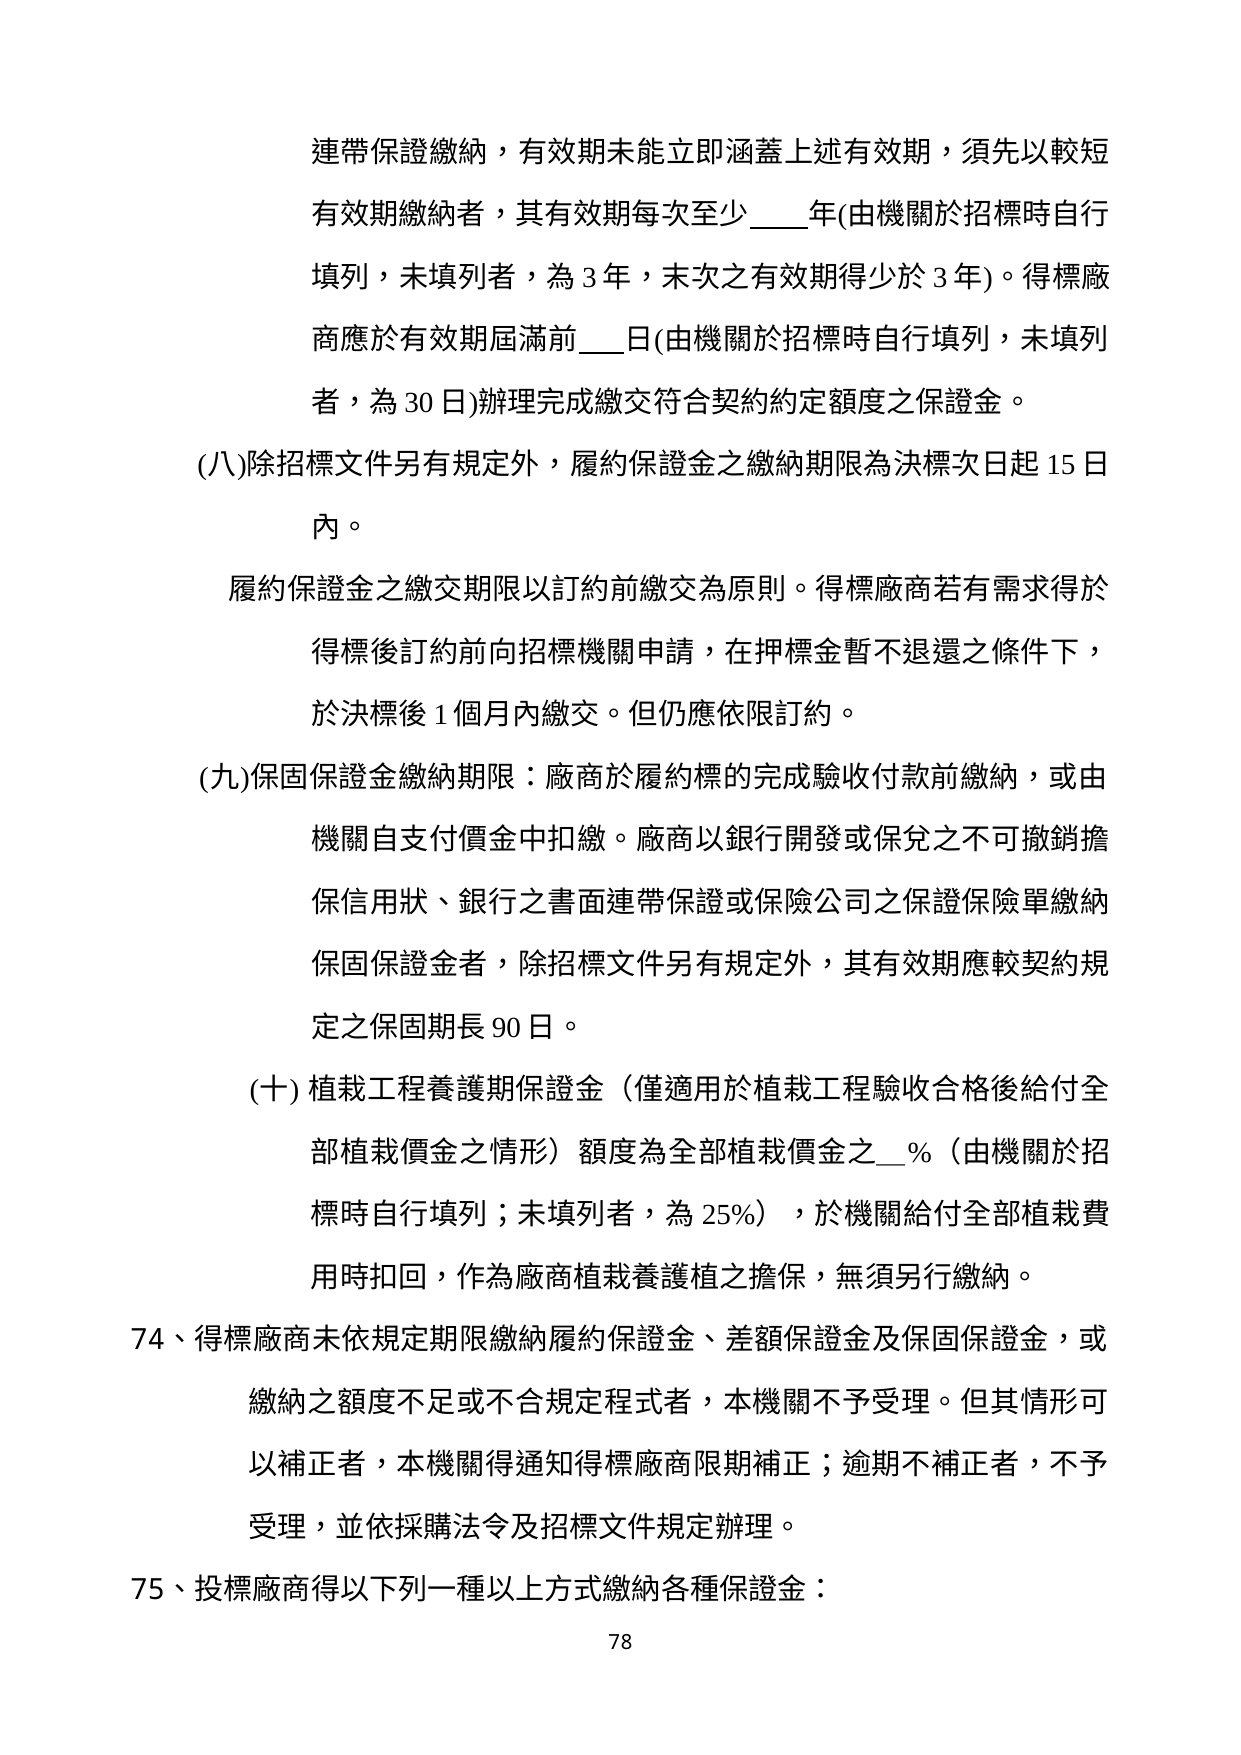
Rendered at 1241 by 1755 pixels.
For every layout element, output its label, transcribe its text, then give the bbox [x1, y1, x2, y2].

text (十) 植栽工程養護期保證金（僅適用於植栽工程驗收合格後給付全部植栽價金之情形）額度為全部植栽價金之＿%（由機關於招標時自行填列；未填列者，為25%），於機關給付全部植栽費用時扣回，作為廠商植栽養護植之擔保，無須另行繳納。 [249, 1045, 1110, 1295]
text (九)保固保證金繳納期限：廠商於履約標的完成驗收付款前繳納，或由機關自支付價金中扣繳。廠商以銀行開發或保兌之不可撤銷擔保信用狀、銀行之書面連帶保證或保險公司之保證保險單繳納保固保證金者，除招標文件另有規定外，其有效期應較契約規定之保固期長90日。 [130, 733, 1110, 1045]
text (八)除招標文件另有規定外，履約保證金之繳納期限為決標次日起15日內。 [130, 420, 1110, 545]
list 投標廠商得以下列一種以上方式繳納各種保證金： [130, 1545, 1110, 1608]
text 履約保證金之繳交期限以訂約前繳交為原則。得標廠商若有需求得於得標後訂約前向招標機關申請，在押標金暫不退還之條件下，於決標後1個月內繳交。但仍應依限訂約。 [130, 545, 1110, 733]
text 連帶保證繳納，有效期未能立即涵蓋上述有效期，須先以較短有效期繳納者，其有效期每次至少 年(由機關於招標時自行填列，未填列者，為3年，末次之有效期得少於3年)。得標廠商應於有效期屆滿前 日(由機關於招標時自行填列，未填列者，為30日)辦理完成繳交符合契約約定額度之保證金。 [130, 108, 1110, 420]
list 得標廠商未依規定期限繳納履約保證金、差額保證金及保固保證金，或繳納之額度不足或不合規定程式者，本機關不予受理。但其情形可以補正者，本機關得通知得標廠商限期補正；逾期不補正者，不予受理，並依採購法令及招標文件規定辦理。 [130, 1295, 1110, 1545]
